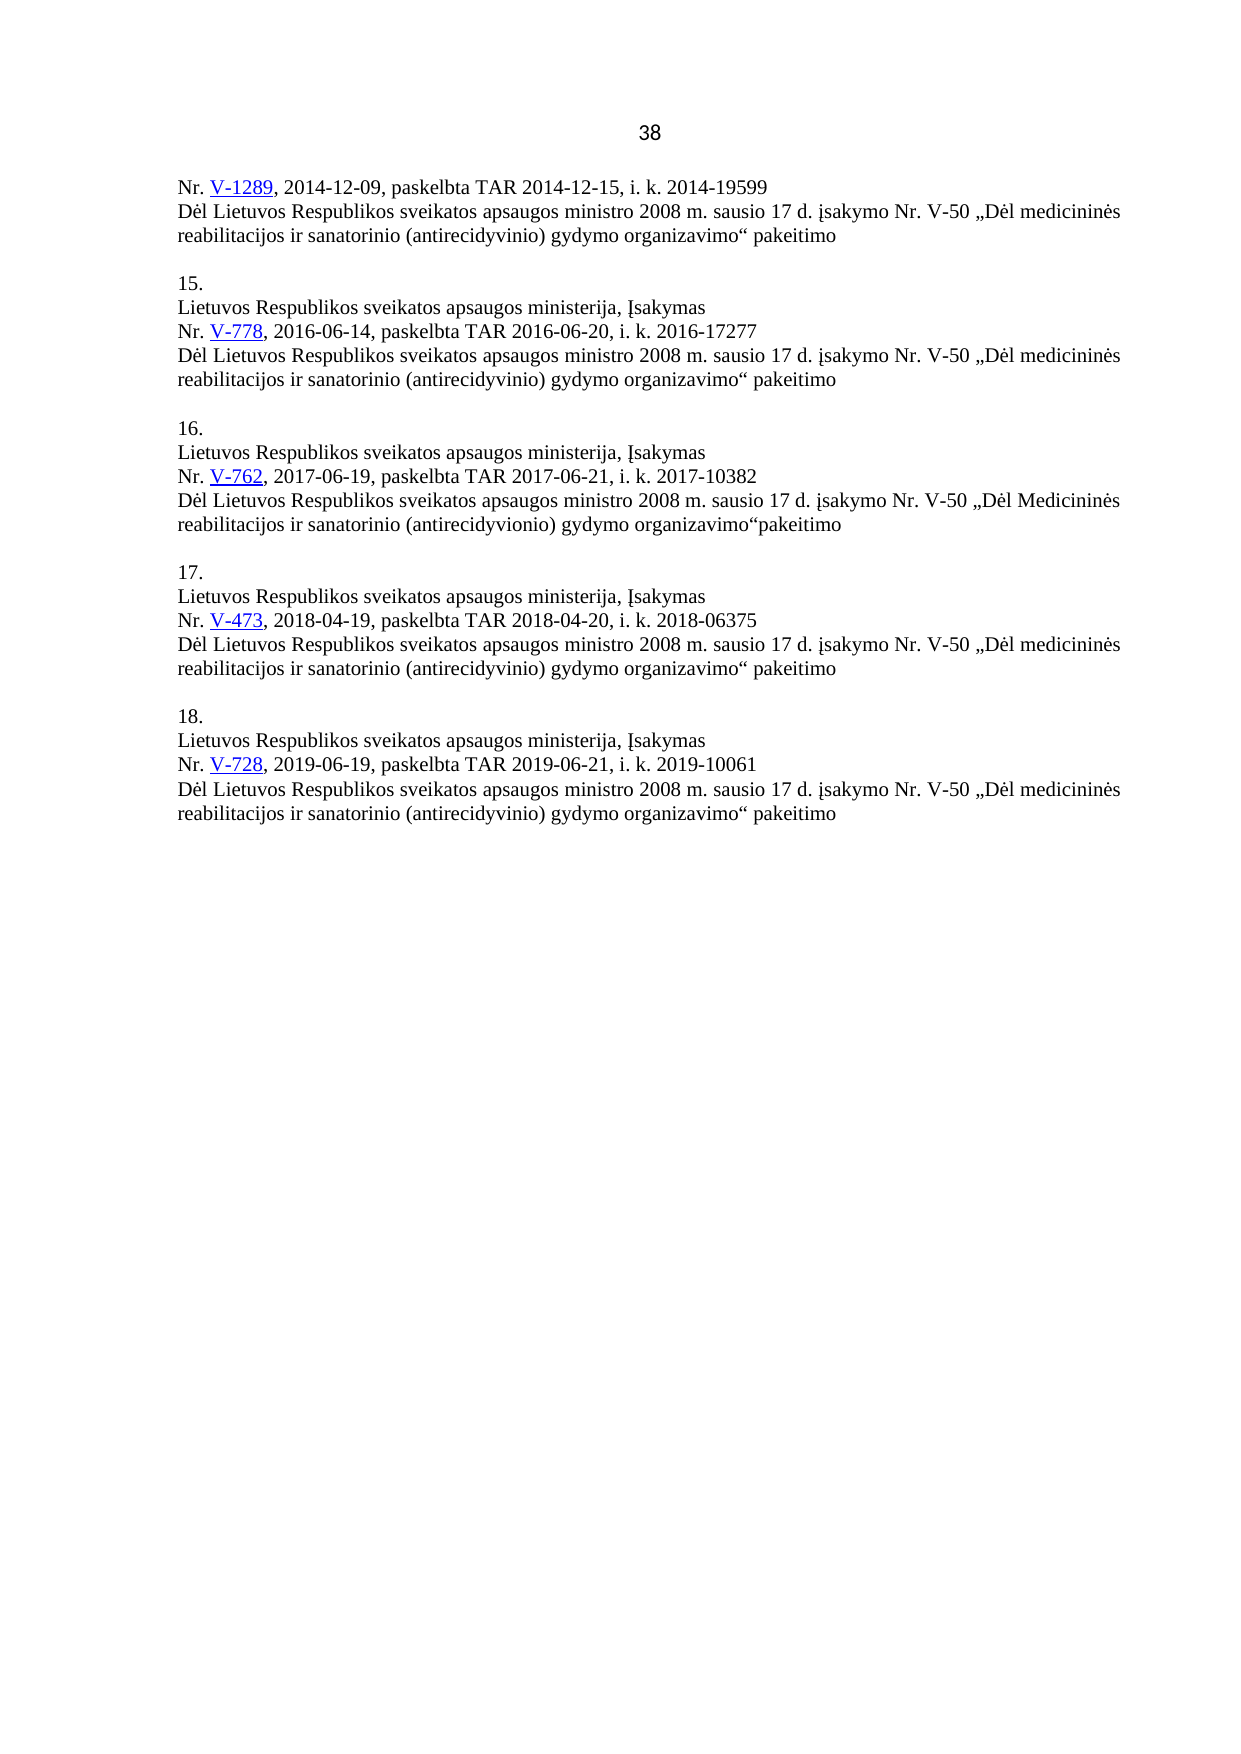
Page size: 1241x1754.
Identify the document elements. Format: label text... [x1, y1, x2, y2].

text Dėl Lietuvos Respublikos sveikatos apsaugos ministro 2008 m. sausio 17 d. įsakymo Nr. V-50 „Dėl medicininės reabilitacijos ir sanatorinio (antirecidyvinio) gydymo organizavimo“ pakeitimo [177, 199, 1122, 247]
text 18. [177, 704, 1122, 728]
text Nr. V-1289, 2014-12-09, paskelbta TAR 2014-12-15, i. k. 2014-19599 [177, 175, 1122, 199]
text Lietuvos Respublikos sveikatos apsaugos ministerija, Įsakymas [177, 728, 1122, 752]
text Nr. V-778, 2016-06-14, paskelbta TAR 2016-06-20, i. k. 2016-17277 [177, 319, 1122, 343]
text Dėl Lietuvos Respublikos sveikatos apsaugos ministro 2008 m. sausio 17 d. įsakymo Nr. V-50 „Dėl medicininės reabilitacijos ir sanatorinio (antirecidyvinio) gydymo organizavimo“ pakeitimo [177, 343, 1122, 391]
text 15. [177, 271, 1122, 295]
text Nr. V-728, 2019-06-19, paskelbta TAR 2019-06-21, i. k. 2019-10061 [177, 752, 1122, 776]
text Dėl Lietuvos Respublikos sveikatos apsaugos ministro 2008 m. sausio 17 d. įsakymo Nr. V-50 „Dėl Medicininės reabilitacijos ir sanatorinio (antirecidyvionio) gydymo organizavimo“pakeitimo [177, 488, 1122, 536]
text Lietuvos Respublikos sveikatos apsaugos ministerija, Įsakymas [177, 439, 1122, 464]
text Nr. V-473, 2018-04-19, paskelbta TAR 2018-04-20, i. k. 2018-06375 [177, 608, 1122, 632]
text Dėl Lietuvos Respublikos sveikatos apsaugos ministro 2008 m. sausio 17 d. įsakymo Nr. V-50 „Dėl medicininės reabilitacijos ir sanatorinio (antirecidyvinio) gydymo organizavimo“ pakeitimo [177, 632, 1122, 680]
text Nr. V-762, 2017-06-19, paskelbta TAR 2017-06-21, i. k. 2017-10382 [177, 464, 1122, 488]
text 17. [177, 560, 1122, 584]
text Dėl Lietuvos Respublikos sveikatos apsaugos ministro 2008 m. sausio 17 d. įsakymo Nr. V-50 „Dėl medicininės reabilitacijos ir sanatorinio (antirecidyvinio) gydymo organizavimo“ pakeitimo [177, 776, 1122, 824]
text Lietuvos Respublikos sveikatos apsaugos ministerija, Įsakymas [177, 584, 1122, 608]
text 16. [177, 416, 1122, 439]
text Lietuvos Respublikos sveikatos apsaugos ministerija, Įsakymas [177, 295, 1122, 319]
